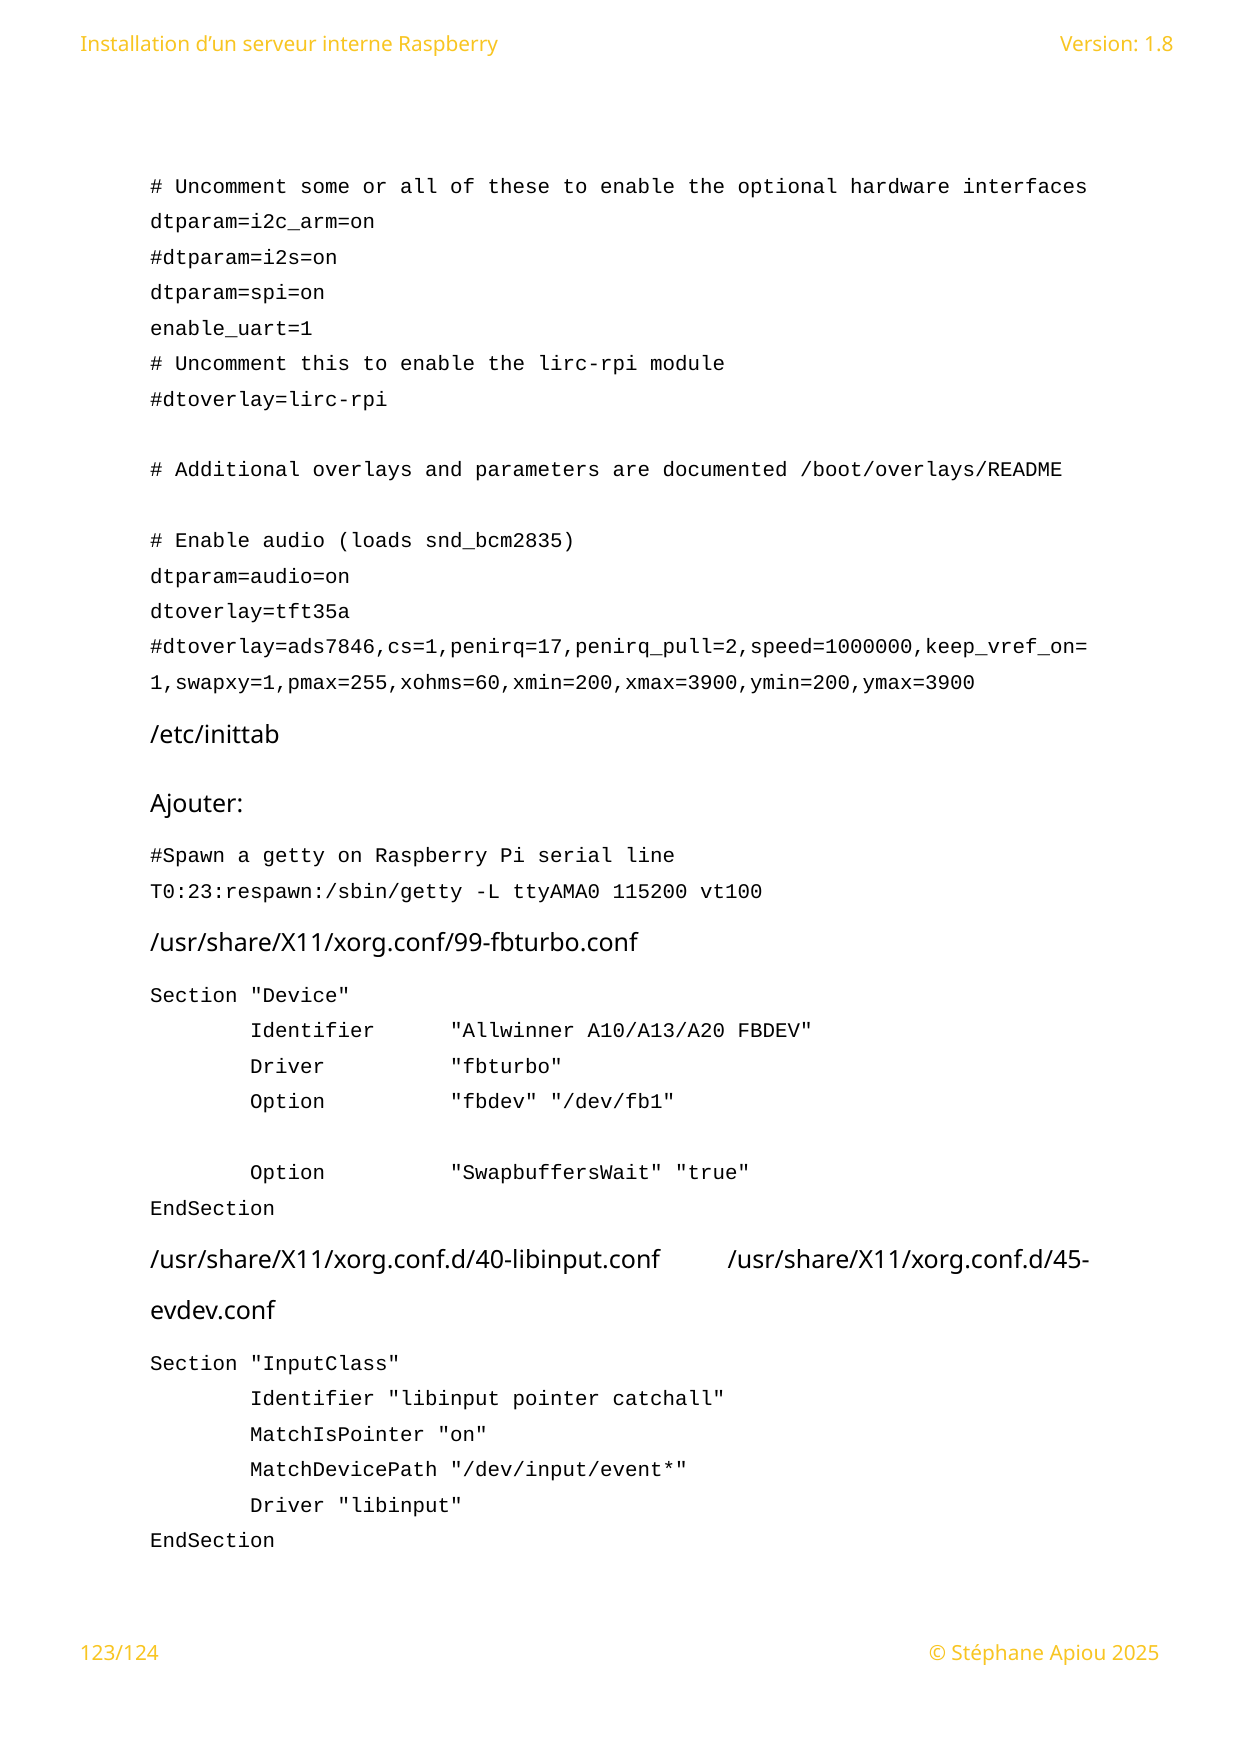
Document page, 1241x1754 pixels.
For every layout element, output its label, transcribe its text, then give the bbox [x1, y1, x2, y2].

text EndSection [150, 1198, 1090, 1221]
text #dtparam=i2s=on [150, 247, 1090, 271]
text #Spawn a getty on Raspberry Pi serial line [150, 845, 1090, 869]
text # Enable audio (loads snd_bcm2835) [150, 530, 1090, 554]
text dtparam=audio=on [150, 566, 1090, 589]
text Driver "fbturbo" [150, 1056, 1090, 1079]
text # Uncomment this to enable the lirc-rpi module [150, 353, 1090, 377]
text T0:23:respawn:/sbin/getty -L ttyAMA0 115200 vt100 [150, 881, 1090, 904]
text EndSection [150, 1530, 1090, 1554]
text dtparam=spi=on [150, 282, 1090, 306]
text Section "InputClass" [150, 1353, 1090, 1377]
text # Uncomment some or all of these to enable the optional hardware interfaces [150, 176, 1090, 200]
text dtparam=i2c_arm=on [150, 212, 1090, 235]
text MatchDevicePath "/dev/input/event*" [150, 1459, 1090, 1483]
text Section "Device" [150, 985, 1090, 1009]
text Option "SwapbuffersWait" "true" [150, 1162, 1090, 1186]
text Driver "libinput" [150, 1495, 1090, 1518]
text dtoverlay=tft35a [150, 601, 1090, 625]
text # Additional overlays and parameters are documented /boot/overlays/README [150, 459, 1090, 483]
text #dtoverlay=lirc-rpi [150, 389, 1090, 412]
text Ajouter: [150, 785, 1090, 819]
text enable_uart=1 [150, 318, 1090, 341]
text /usr/share/X11/xorg.conf.d/40-libinput.conf /usr/share/X11/xorg.conf.d/45-evdev.conf [150, 1242, 1090, 1327]
text /usr/share/X11/xorg.conf/99-fbturbo.conf [150, 925, 1090, 959]
text Identifier "Allwinner A10/A13/A20 FBDEV" [150, 1021, 1090, 1044]
text /etc/inittab [150, 716, 1090, 750]
text MatchIsPointer "on" [150, 1424, 1090, 1447]
text Identifier "libinput pointer catchall" [150, 1388, 1090, 1412]
text Option "fbdev" "/dev/fb1" [150, 1091, 1090, 1115]
text #dtoverlay=ads7846,cs=1,penirq=17,penirq_pull=2,speed=1000000,keep_vref_on=1,swapxy=1,pmax=255,xohms=60,xmin=200,xmax=3900,ymin=200,ymax=3900 [150, 637, 1090, 696]
